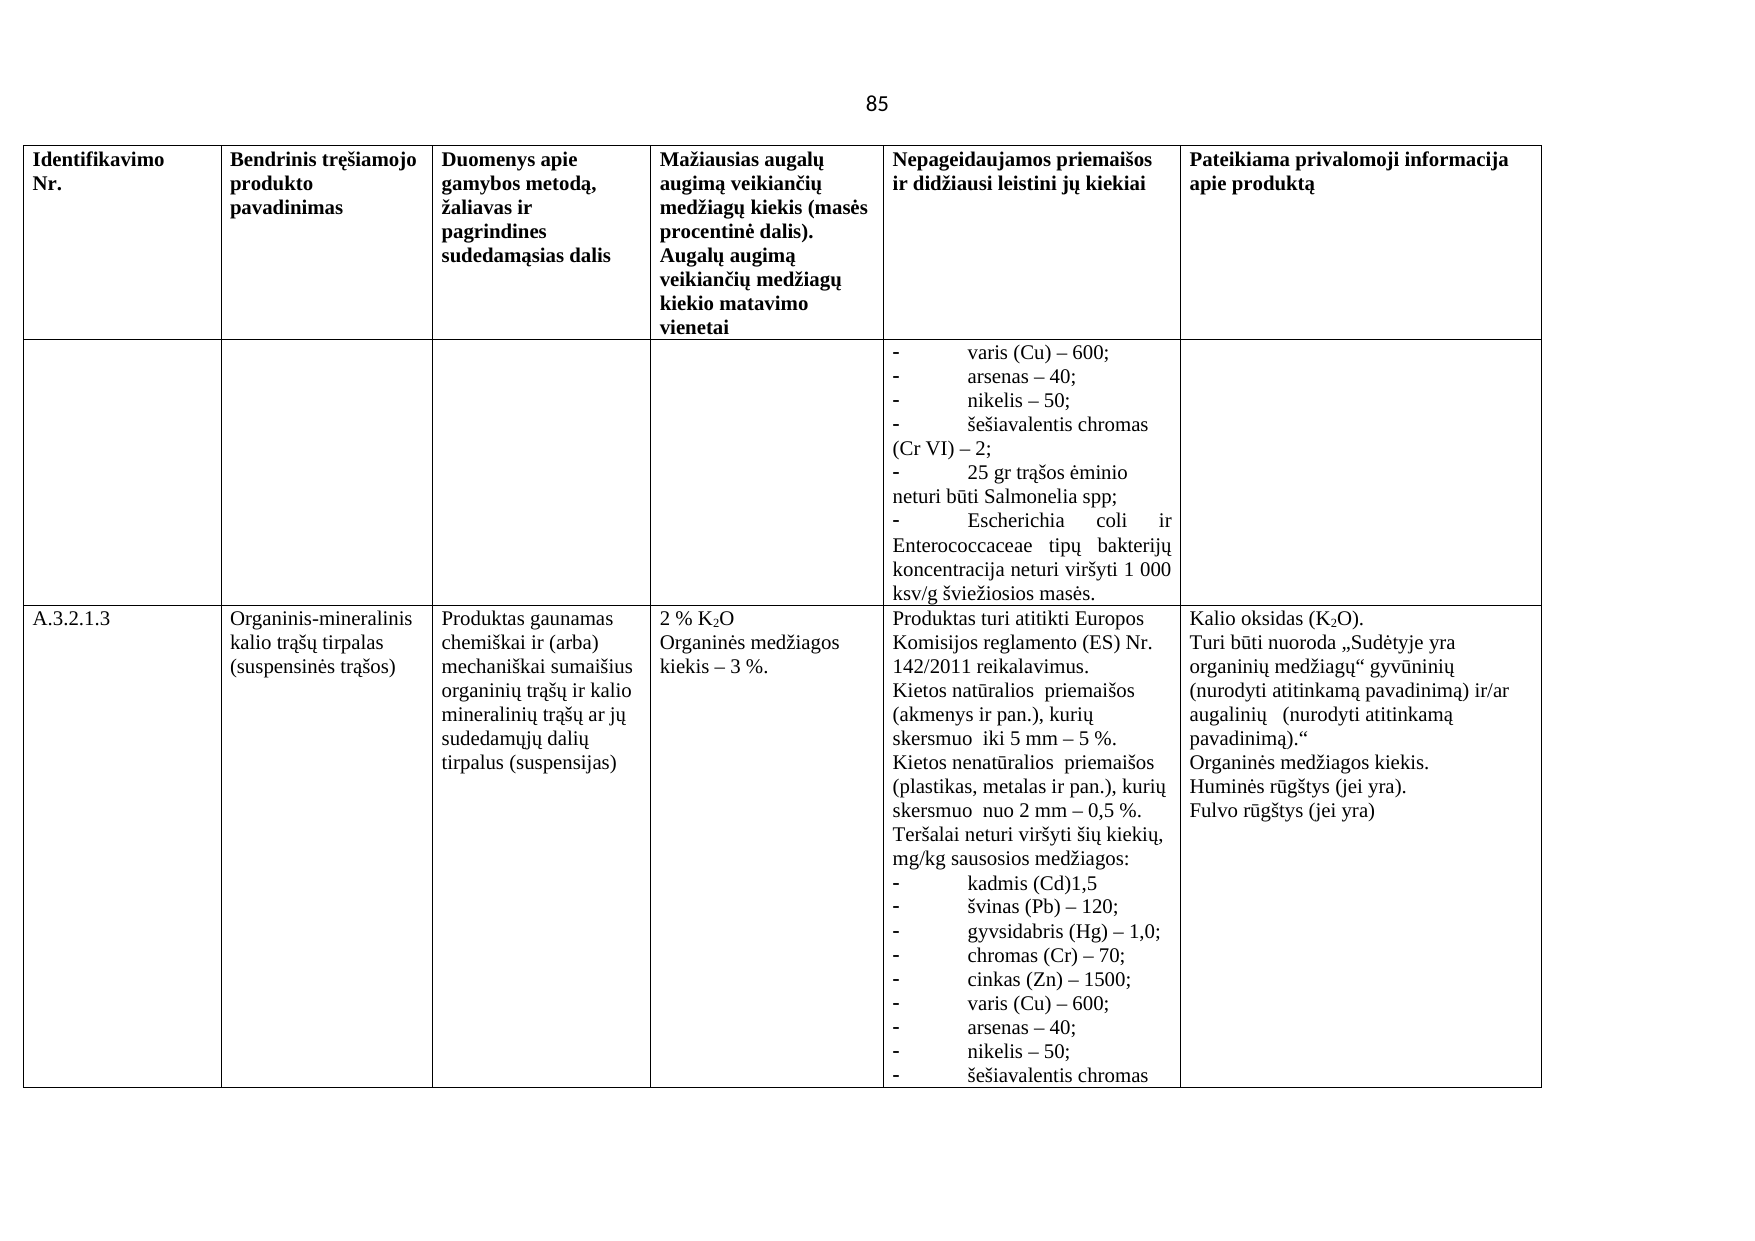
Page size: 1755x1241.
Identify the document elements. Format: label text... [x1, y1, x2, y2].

table_header Identifikavimo Nr. [24, 146, 221, 339]
table_header Bendrinis tręšiamojo produkto pavadinimas [222, 146, 432, 339]
table_cell Organinis-mineralinis kalio trąšų tirpalas (suspensinės trąšos) [222, 606, 432, 1087]
table_header Mažiausias augalų augimą veikiančių medžiagų kiekis (masės procentinė dalis). Augalų augimą veikiančių medžiagų kiekio matavimo vienetai [651, 146, 883, 339]
table_header Pateikiama privalomoji informacija apie produktą [1181, 146, 1541, 339]
table_cell [24, 340, 221, 605]
table_header Duomenys apie gamybos metodą, žaliavas ir pagrindines sudedamąsias dalis [433, 146, 650, 339]
table_header Nepageidaujamos priemaišos ir didžiausi leistini jų kiekiai [884, 146, 1180, 339]
table_cell Produktas gaunamas chemiškai ir (arba) mechaniškai sumaišius organinių trąšų ir kalio mineralinių trąšų ar jų sudedamųjų dalių tirpalus (suspensijas) [433, 606, 650, 1087]
table_cell [1181, 340, 1541, 605]
table_cell [222, 340, 432, 605]
table_cell Kalio oksidas (K2O). Turi būti nuoroda „Sudėtyje yra organinių medžiagų“ gyvūninių (nurodyti atitinkamą pavadinimą) ir/ar augalinių (nurodyti atitinkamą pavadinimą).“ Organinės medžiagos kiekis. Huminės rūgštys (jei yra). Fulvo rūgštys (jei yra) [1181, 606, 1541, 1087]
table_cell A.3.2.1.3 [24, 606, 221, 1087]
table_cell  varis (Cu) – 600;  arsenas – 40;  nikelis – 50;  šešiavalentis chromas (Cr VI) – 2;  25 gr trąšos ėminio neturi būti Salmonelia spp;  Escherichia coli ir Enterococcaceae tipų bakterijų koncentracija neturi viršyti 1 000 ksv/g šviežiosios masės. [884, 340, 1180, 605]
table_cell [651, 340, 883, 605]
table_cell [433, 340, 650, 605]
table_cell 2 % K2O Organinės medžiagos kiekis – 3 %. [651, 606, 883, 1087]
table_cell Produktas turi atitikti Europos Komisijos reglamento (ES) Nr. 142/2011 reikalavimus. Kietos natūralios priemaišos (akmenys ir pan.), kurių skersmuo iki 5 mm – 5 %. Kietos nenatūralios priemaišos (plastikas, metalas ir pan.), kurių skersmuo nuo 2 mm – 0,5 %. Teršalai neturi viršyti šių kiekių, mg/kg sausosios medžiagos:  kadmis (Cd)1,5  švinas (Pb) – 120;  gyvsidabris (Hg) – 1,0;  chromas (Cr) – 70;  cinkas (Zn) – 1500;  varis (Cu) – 600;  arsenas – 40;  nikelis – 50;  šešiavalentis chromas [884, 606, 1180, 1087]
